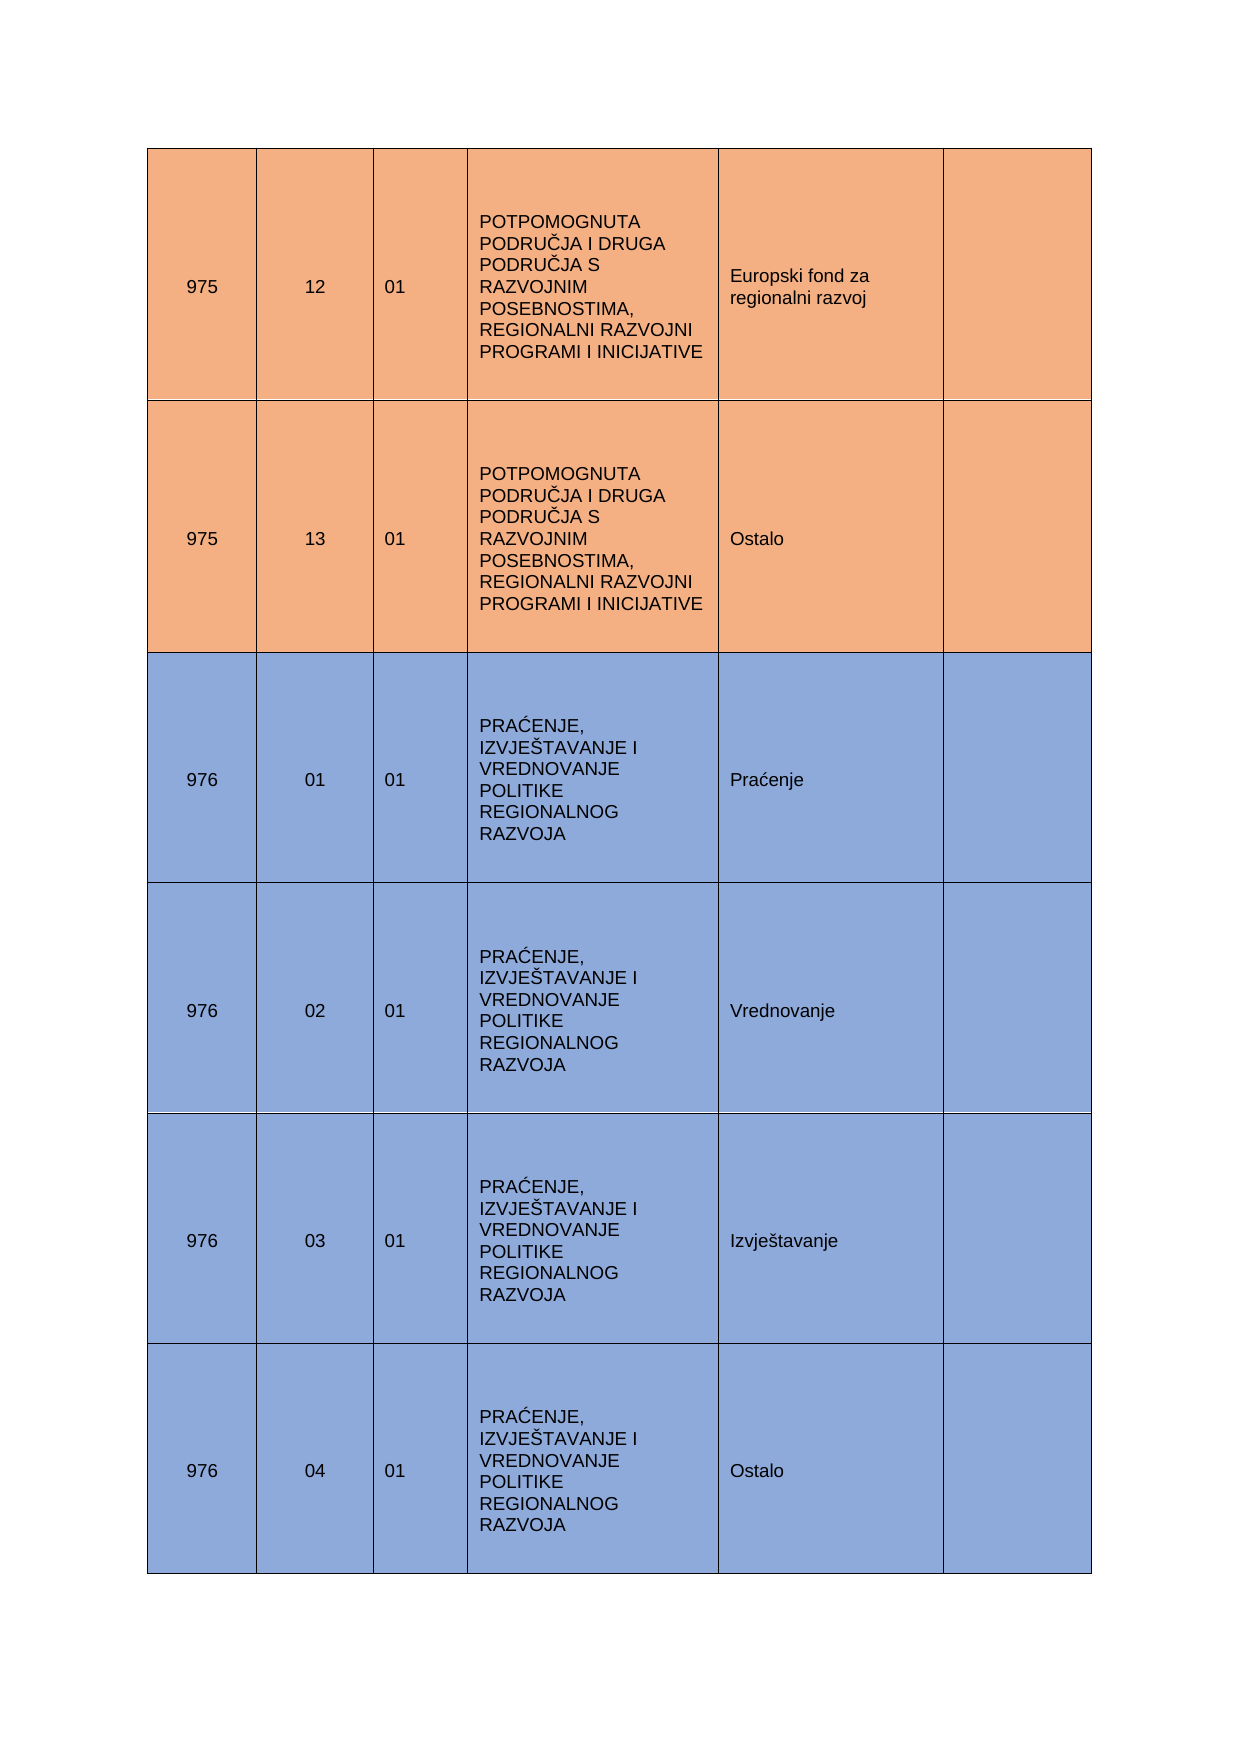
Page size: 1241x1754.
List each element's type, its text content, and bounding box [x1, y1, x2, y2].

table_cell 01 [374, 149, 467, 399]
table_cell [944, 1344, 1091, 1573]
table_cell Ostalo [719, 1344, 943, 1573]
table_cell POTPOMOGNUTA PODRUČJA I DRUGA PODRUČJA S RAZVOJNIM POSEBNOSTIMA, REGIONALNI RAZVOJNI PROGRAMI I INICIJATIVE [468, 401, 718, 652]
table_cell PRAĆENJE, IZVJEŠTAVANJE I VREDNOVANJE POLITIKE REGIONALNOG RAZVOJA [468, 1114, 718, 1343]
table_cell 12 [257, 149, 373, 399]
table_cell 01 [257, 653, 373, 882]
table_cell PRAĆENJE, IZVJEŠTAVANJE I VREDNOVANJE POLITIKE REGIONALNOG RAZVOJA [468, 1344, 718, 1573]
table_cell 976 [148, 1344, 256, 1573]
table_cell 01 [374, 1344, 467, 1573]
table_cell PRAĆENJE, IZVJEŠTAVANJE I VREDNOVANJE POLITIKE REGIONALNOG RAZVOJA [468, 653, 718, 882]
table_cell 975 [148, 149, 256, 399]
table_cell 01 [374, 401, 467, 652]
table_cell [944, 149, 1091, 399]
table_cell 13 [257, 401, 373, 652]
table_cell POTPOMOGNUTA PODRUČJA I DRUGA PODRUČJA S RAZVOJNIM POSEBNOSTIMA, REGIONALNI RAZVOJNI PROGRAMI I INICIJATIVE [468, 149, 718, 399]
table_cell 04 [257, 1344, 373, 1573]
table_cell 01 [374, 883, 467, 1112]
table_cell 976 [148, 653, 256, 882]
table_cell [944, 401, 1091, 652]
table_cell 976 [148, 1114, 256, 1343]
table_cell Vrednovanje [719, 883, 943, 1112]
table_cell Europski fond za regionalni razvoj [719, 149, 943, 399]
table_cell [944, 1114, 1091, 1343]
table_cell PRAĆENJE, IZVJEŠTAVANJE I VREDNOVANJE POLITIKE REGIONALNOG RAZVOJA [468, 883, 718, 1112]
table_cell [944, 883, 1091, 1112]
table_cell Praćenje [719, 653, 943, 882]
table_cell 976 [148, 883, 256, 1112]
table_cell 02 [257, 883, 373, 1112]
table_cell 03 [257, 1114, 373, 1343]
table_cell 975 [148, 401, 256, 652]
table_cell 01 [374, 1114, 467, 1343]
table_cell [944, 653, 1091, 882]
table_cell Ostalo [719, 401, 943, 652]
table_cell Izvještavanje [719, 1114, 943, 1343]
table_cell 01 [374, 653, 467, 882]
